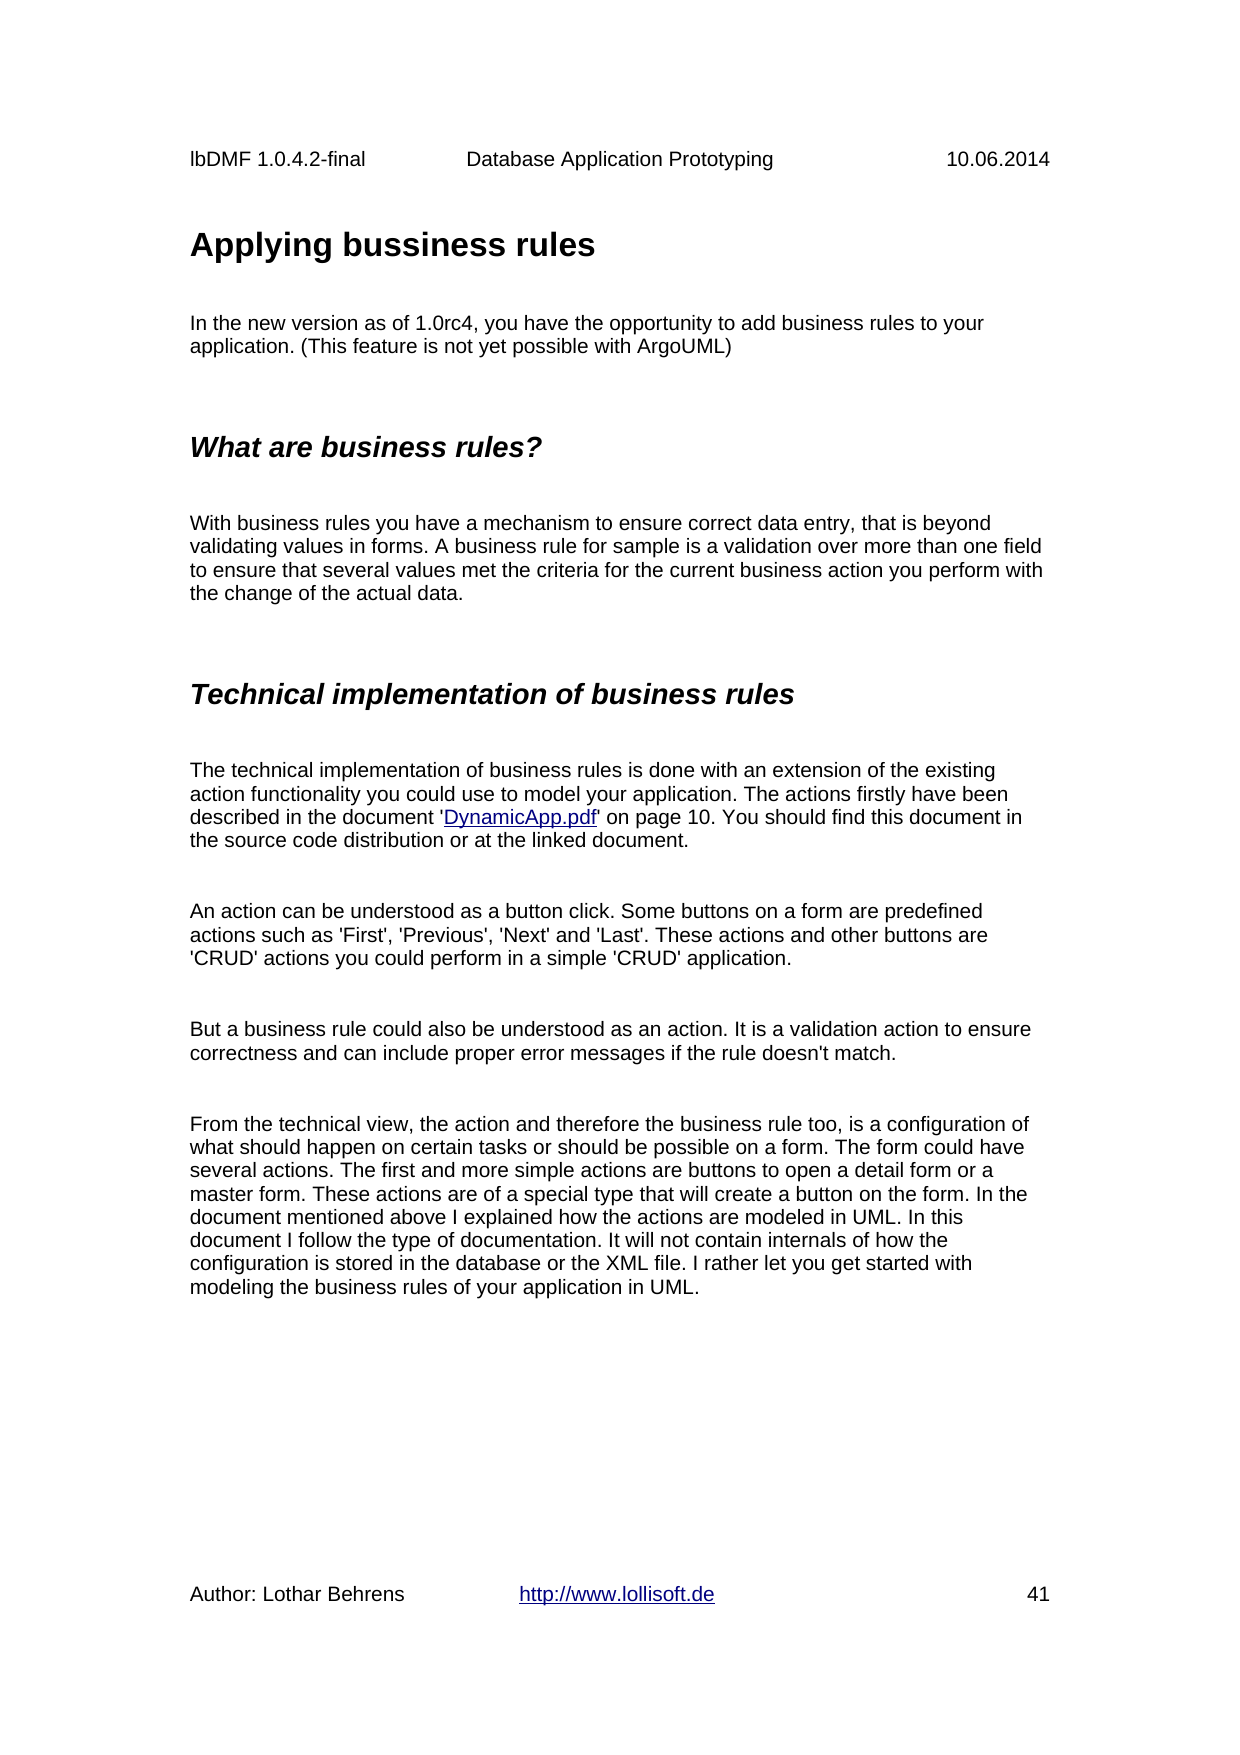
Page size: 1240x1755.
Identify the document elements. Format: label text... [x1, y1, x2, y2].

text An action can be understood as a button click. Some buttons on a form are predefined actions such as 'First', 'Previous', 'Next' and 'Last'. These actions and other buttons are 'CRUD' actions you could perform in a simple 'CRUD' application. [189, 900, 1050, 970]
subtitle Technical implementation of business rules [189, 678, 1050, 711]
text From the technical view, the action and therefore the business rule too, is a configuration of what should happen on certain tasks or should be possible on a form. The form could have several actions. The first and more simple actions are buttons to open a detail form or a master form. These actions are of a special type that will create a button on the form. In the document mentioned above I explained how the actions are modeled in UML. In this document I follow the type of documentation. It will not contain internals of how the configuration is stored in the database or the XML file. I rather let you get started with modeling the business rules of your application in UML. [189, 1113, 1050, 1298]
subtitle What are business rules? [189, 431, 1050, 464]
text In the new version as of 1.0rc4, you have the opportunity to add business rules to your application. (This feature is not yet possible with ArgoUML) [189, 311, 1050, 358]
text But a business rule could also be understood as an action. It is a validation action to ensure correctness and can include proper error messages if the rule doesn't match. [189, 1018, 1050, 1064]
text The technical implementation of business rules is done with an extension of the existing action functionality you could use to model your application. The actions firstly have been described in the document 'DynamicApp.pdf' on page 10. You should find this document in the source code distribution or at the linked document. [189, 759, 1050, 852]
subtitle Applying bussiness rules [189, 226, 1050, 263]
text With business rules you have a mechanism to ensure correct data entry, that is beyond validating values in forms. A business rule for sample is a validation over more than one field to ensure that several values met the criteria for the current business action you perform with the change of the actual data. [189, 512, 1050, 605]
